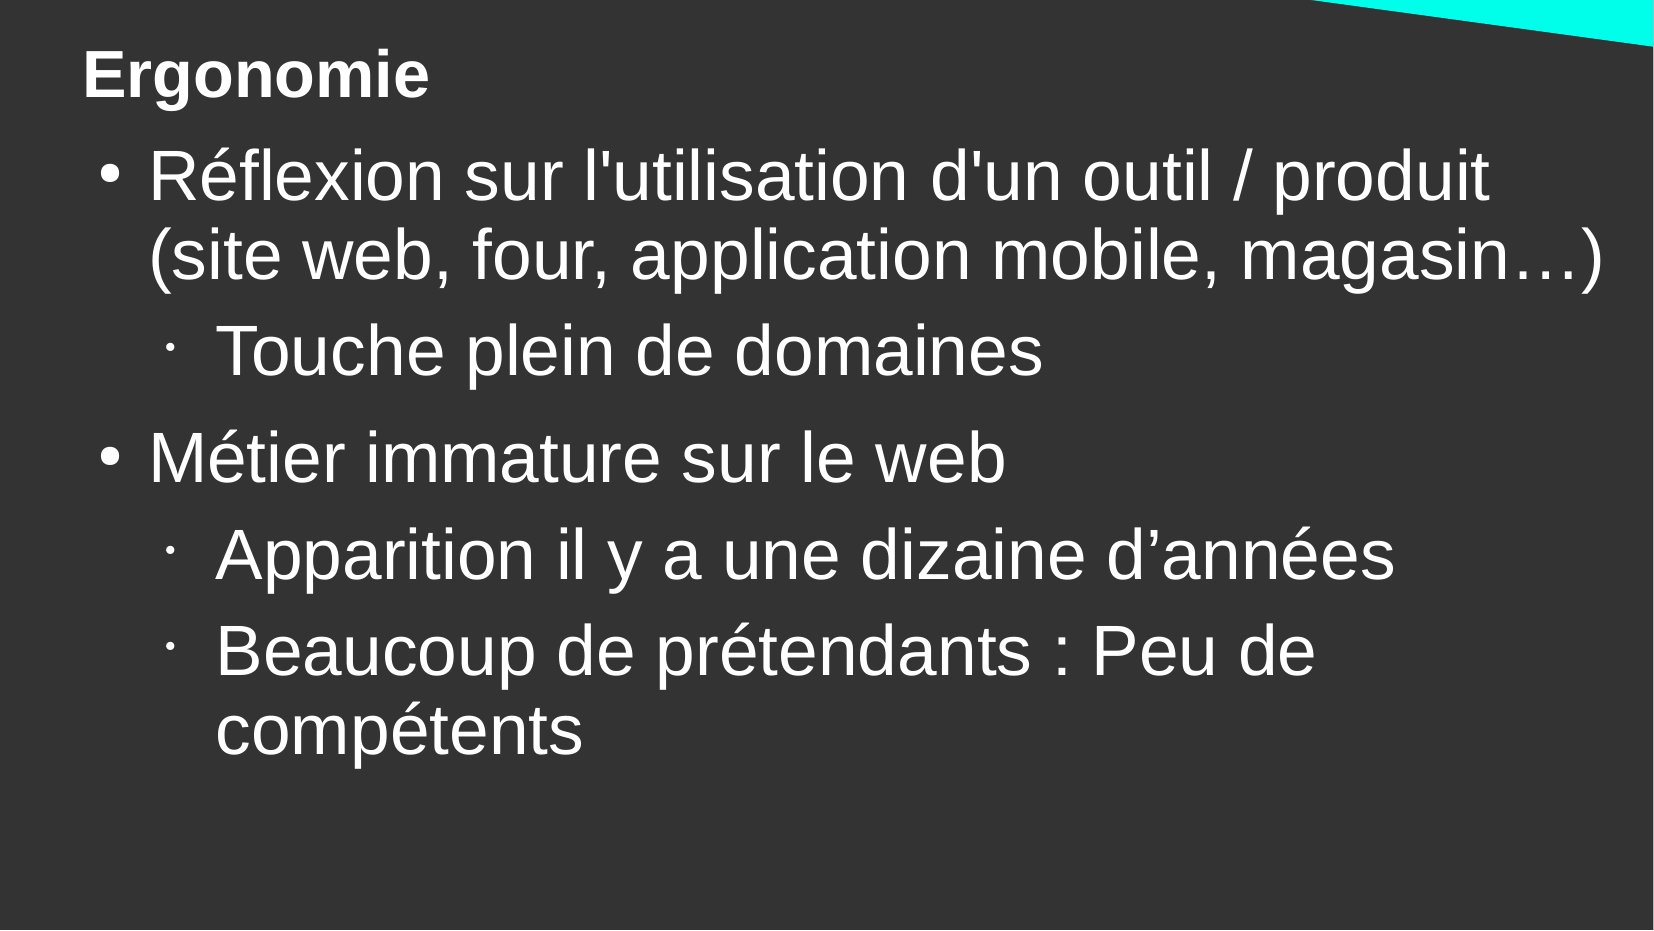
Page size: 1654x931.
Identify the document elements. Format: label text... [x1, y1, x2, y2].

title Ergonomie [82, 37, 1571, 114]
list Réflexion sur l'utilisation d'un outil / produit (site web, four, application mobile, magasin…) Touche plein de domaines Métier immature sur le web Apparition il y a une dizaine d’années Beaucoup de prétendants : Peu de compétents [80, 135, 1620, 851]
text_box [1311, 0, 1654, 47]
